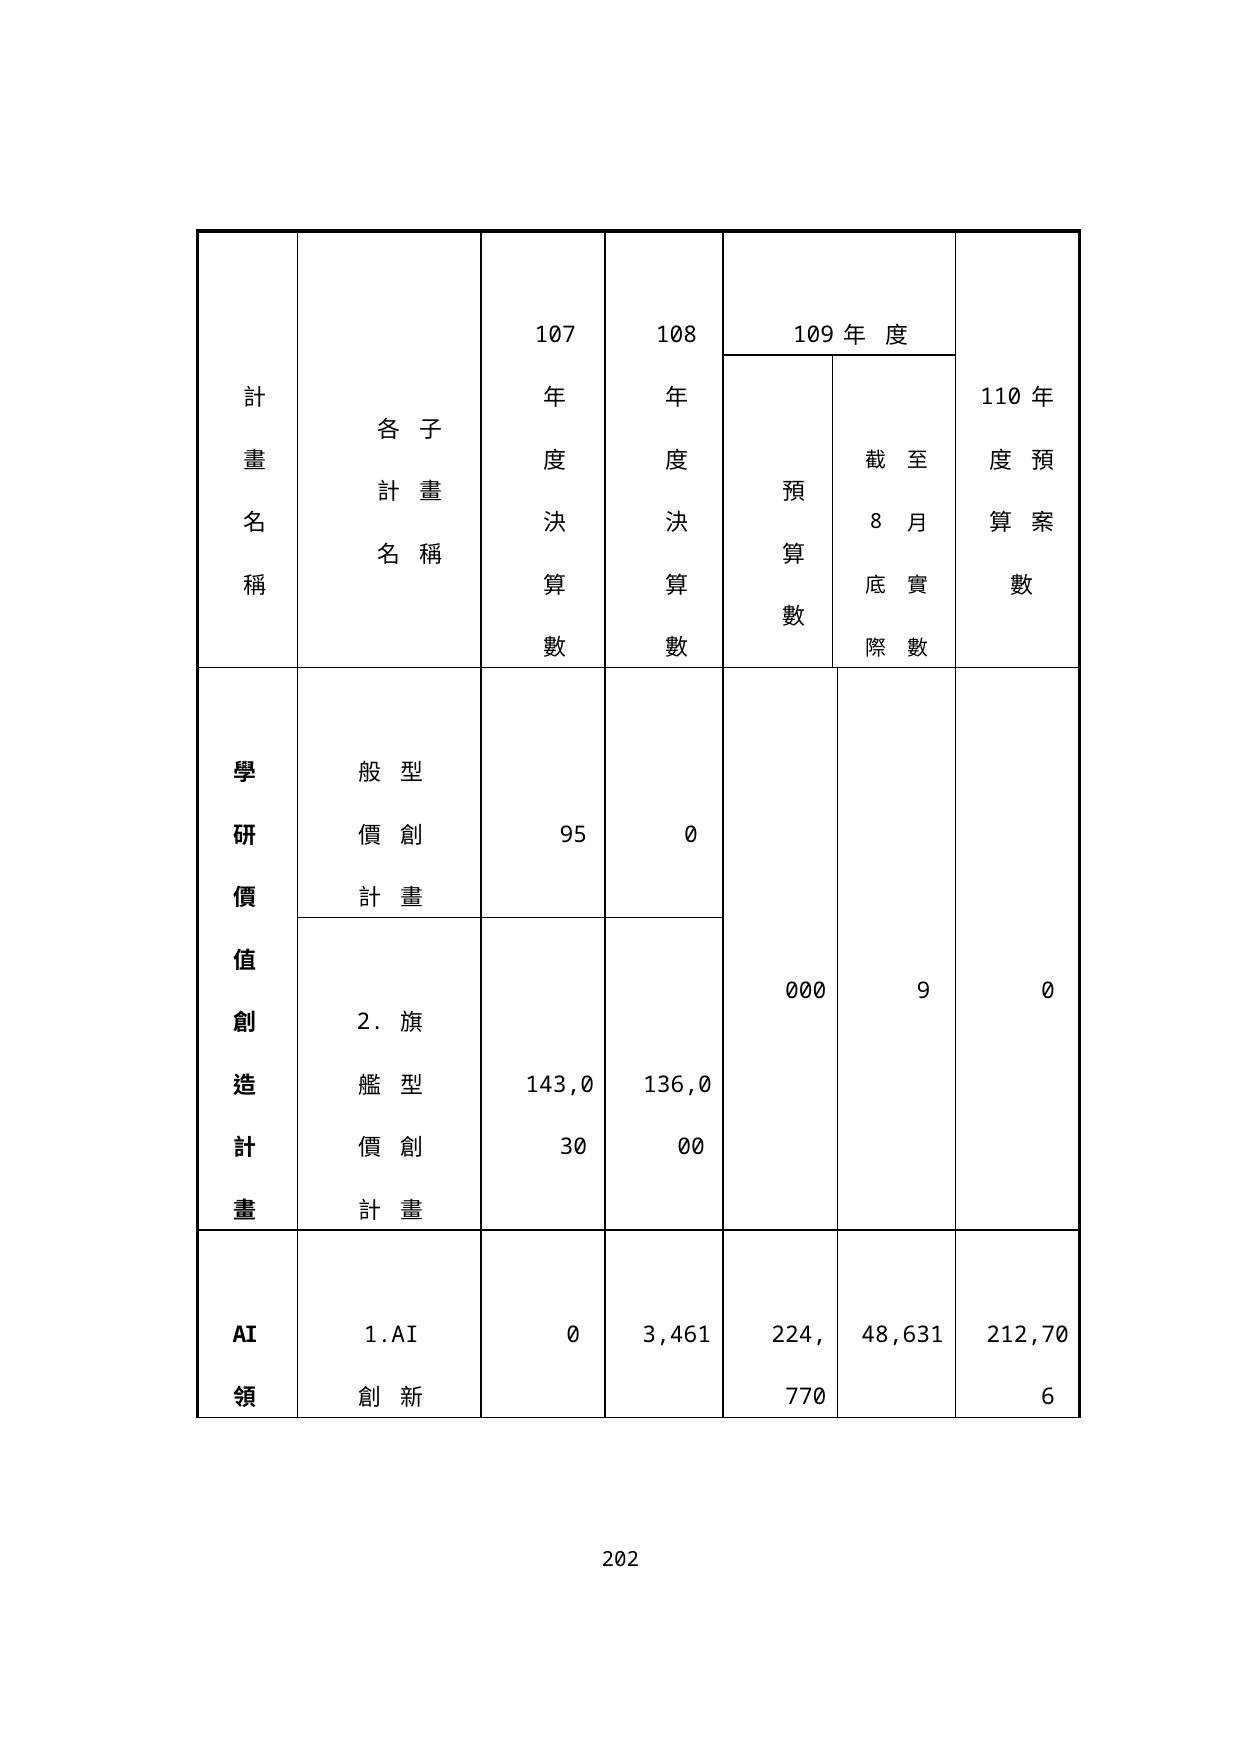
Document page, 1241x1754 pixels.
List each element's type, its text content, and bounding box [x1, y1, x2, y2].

table_header 計畫名稱 [199, 233, 297, 667]
table_header 各子計畫名稱 [298, 233, 480, 667]
table_cell 136,000 [606, 918, 722, 1229]
table_header 109年度 [724, 233, 955, 354]
table_cell 224,770 [724, 1231, 837, 1417]
table_cell 000 [724, 668, 837, 1229]
table_cell AI領 [199, 1231, 297, 1417]
table_cell 預算數 [724, 356, 832, 667]
table_cell 學研價值創造計畫 [199, 668, 297, 1229]
table_cell 3,461 [606, 1231, 722, 1417]
table_cell 143,030 [482, 918, 604, 1229]
table_header 108年度決算數 [606, 233, 722, 667]
table_cell 212,706 [956, 1231, 1078, 1417]
table_cell 2.旗艦型價創計畫 [298, 918, 480, 1229]
table_cell 95 [482, 668, 604, 917]
table_cell 48,631 [838, 1231, 955, 1417]
table_cell 0 [956, 668, 1078, 1229]
table_cell 0 [482, 1231, 604, 1417]
table_cell 0 [606, 668, 722, 917]
table_cell 1.AI創新 [298, 1231, 480, 1417]
table_header 110年度預算案數 [956, 233, 1078, 667]
table_header 107年度決算數 [482, 233, 604, 667]
table_cell 截至8月底實際數 [833, 356, 955, 667]
table_cell 般型價創計畫 [298, 668, 480, 917]
table_cell 9 [838, 668, 955, 1229]
